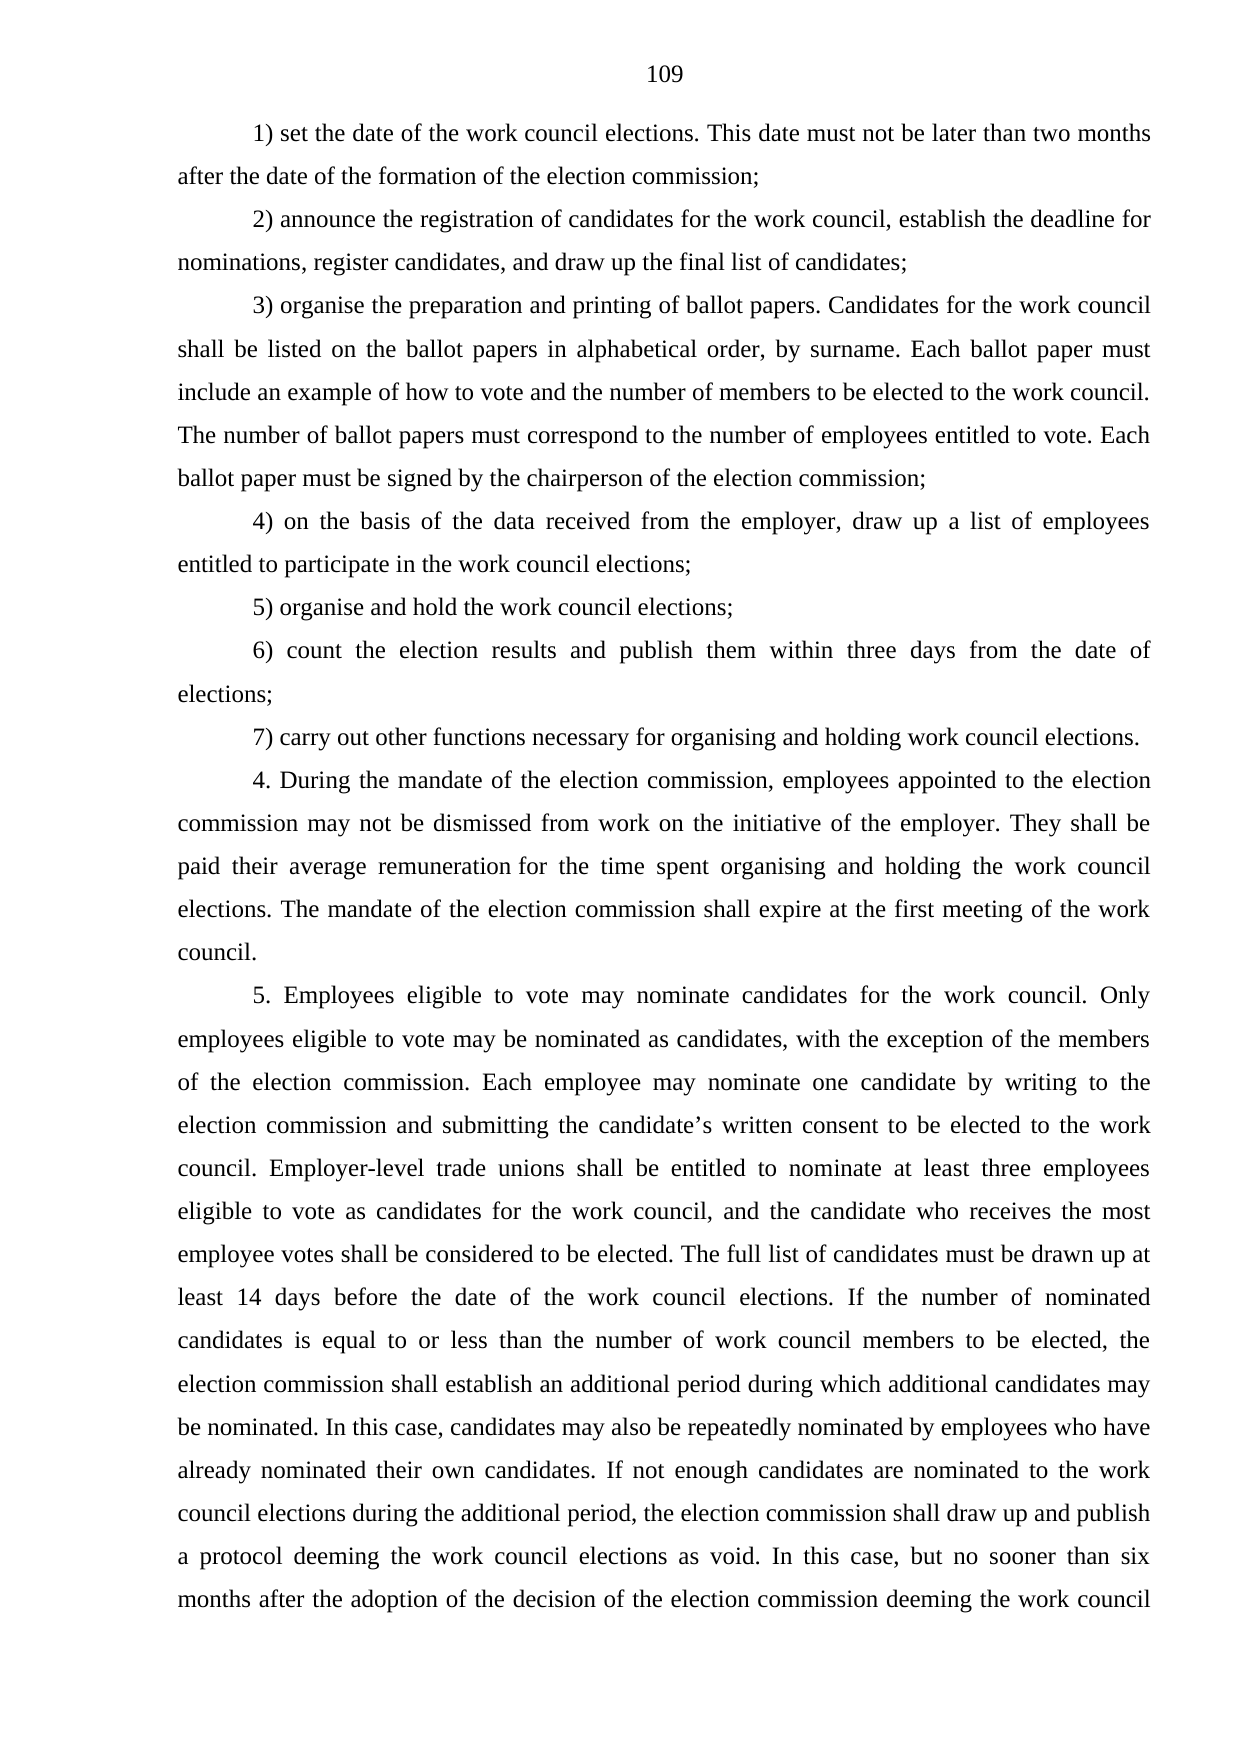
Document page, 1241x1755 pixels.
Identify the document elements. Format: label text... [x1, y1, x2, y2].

text 1) set the date of the work council elections. This date must not be later than two months after the date of the formation of the election commission; [177, 118, 1152, 190]
text 4. During the mandate of the election commission, employees appointed to the election commission may not be dismissed from work on the initiative of the employer. They shall be paid their average remuneration for the time spent organising and holding the work council elections. The mandate of the election commission shall expire at the first meeting of the work council. [177, 765, 1152, 966]
text 5) organise and hold the work council elections; [177, 592, 1152, 621]
text 2) announce the registration of candidates for the work council, establish the deadline for nominations, register candidates, and draw up the final list of candidates; [177, 204, 1152, 276]
text 7) carry out other functions necessary for organising and holding work council elections. [177, 722, 1152, 751]
text 6) count the election results and publish them within three days from the date of elections; [177, 636, 1152, 707]
text 3) organise the preparation and printing of ballot papers. Candidates for the work council shall be listed on the ballot papers in alphabetical order, by surname. Each ballot paper must include an example of how to vote and the number of members to be elected to the work council. The number of ballot papers must correspond to the number of employees entitled to vote. Each ballot paper must be signed by the chairperson of the election commission; [177, 291, 1152, 492]
text 5. Employees eligible to vote may nominate candidates for the work council. Only employees eligible to vote may be nominated as candidates, with the exception of the members of the election commission. Each employee may nominate one candidate by writing to the election commission and submitting the candidate’s written consent to be elected to the work council. Employer-level trade unions shall be entitled to nominate at least three employees eligible to vote as candidates for the work council, and the candidate who receives the most employee votes shall be considered to be elected. The full list of candidates must be drawn up at least 14 days before the date of the work council elections. If the number of nominated candidates is equal to or less than the number of work council members to be elected, the election commission shall establish an additional period during which additional candidates may be nominated. In this case, candidates may also be repeatedly nominated by employees who have already nominated their own candidates. If not enough candidates are nominated to the work council elections during the additional period, the election commission shall draw up and publish a protocol deeming the work council elections as void. In this case, but no sooner than six months after the adoption of the decision of the election commission deeming the work council [177, 981, 1152, 1613]
text 4) on the basis of the data received from the employer, draw up a list of employees entitled to participate in the work council elections; [177, 506, 1152, 578]
